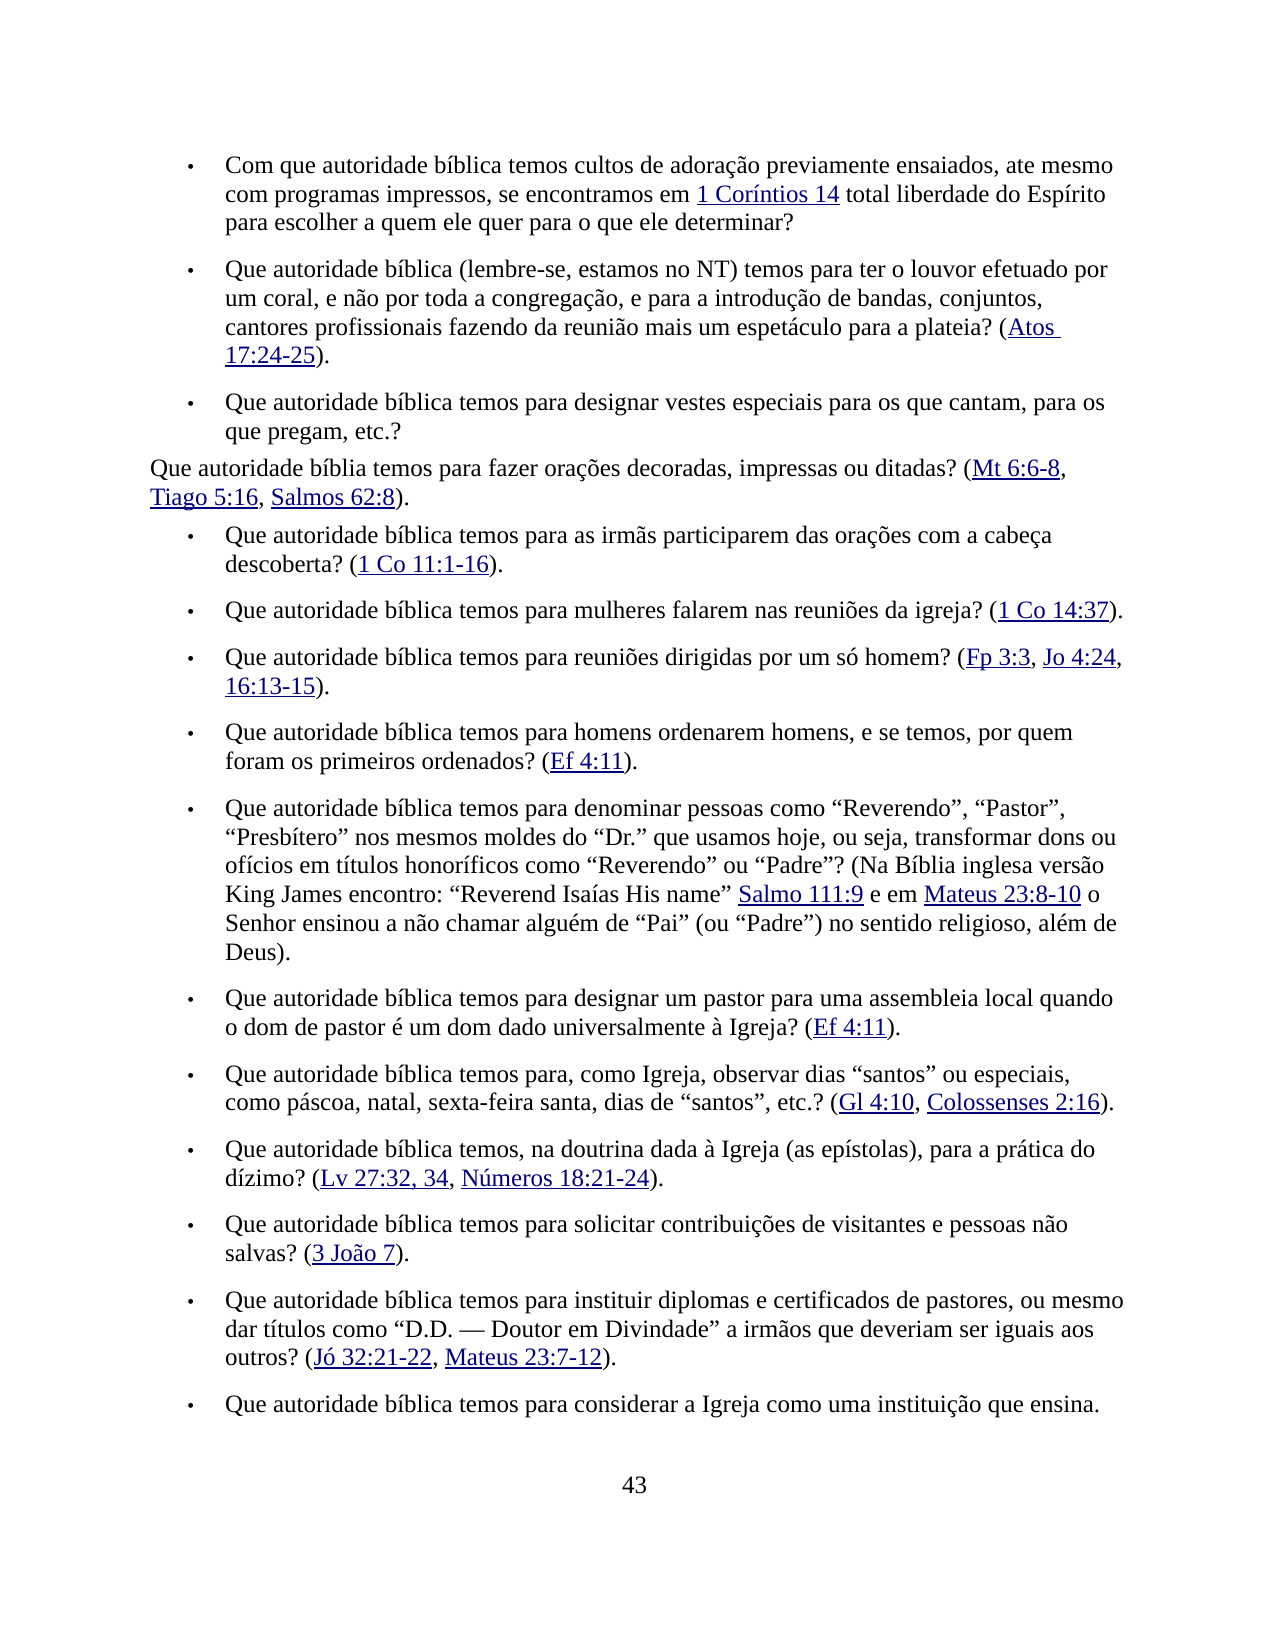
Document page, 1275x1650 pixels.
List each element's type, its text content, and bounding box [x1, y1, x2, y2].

list Que autoridade bíblica temos para designar vestes especiais para os que cantam, para os que pregam, etc.? [187, 387, 1125, 444]
list Que autoridade bíblica temos para denominar pessoas como “Reverendo”, “Pastor”, “Presbítero” nos mesmos moldes do “Dr.” que usamos hoje, ou seja, transformar dons ou ofícios em títulos honoríficos como “Reverendo” ou “Padre”? (Na Bíblia inglesa versão King James encontro: “Reverend Isaías His name” Salmo 111:9 e em Mateus 23:8-10 o Senhor ensinou a não chamar alguém de “Pai” (ou “Padre”) no sentido religioso, além de Deus). [187, 793, 1125, 965]
list Que autoridade bíblica temos para designar um pastor para uma assembleia local quando o dom de pastor é um dom dado universalmente à Igreja? (Ef 4:11). [187, 983, 1125, 1041]
list Que autoridade bíblica temos para as irmãs participarem das orações com a cabeça descoberta? (1 Co 11:1-16). [187, 520, 1125, 577]
list Que autoridade bíblica temos, na doutrina dada à Igreja (as epístolas), para a prática do dízimo? (Lv 27:32, 34, Números 18:21-24). [187, 1134, 1125, 1192]
list Que autoridade bíblica temos para instituir diplomas e certificados de pastores, ou mesmo dar títulos como “D.D. — Doutor em Divindade” a irmãos que deveriam ser iguais aos outros? (Jó 32:21-22, Mateus 23:7-12). [187, 1285, 1125, 1371]
text Que autoridade bíblia temos para fazer orações decoradas, impressas ou ditadas? (Mt 6:6-8, Tiago 5:16, Salmos 62:8). [150, 453, 1125, 511]
list Que autoridade bíblica temos para considerar a Igreja como uma instituição que ensina. [187, 1389, 1125, 1418]
list Que autoridade bíblica temos para mulheres falarem nas reuniões da igreja? (1 Co 14:37). [187, 595, 1125, 624]
list Que autoridade bíblica temos para homens ordenarem homens, e se temos, por quem foram os primeiros ordenados? (Ef 4:11). [187, 717, 1125, 775]
list Com que autoridade bíblica temos cultos de adoração previamente ensaiados, ate mesmo com programas impressos, se encontramos em 1 Coríntios 14 total liberdade do Espírito para escolher a quem ele quer para o que ele determinar? [187, 150, 1125, 236]
list Que autoridade bíblica temos para solicitar contribuições de visitantes e pessoas não salvas? (3 João 7). [187, 1209, 1125, 1267]
list Que autoridade bíblica temos para, como Igreja, observar dias “santos” ou especiais, como páscoa, natal, sexta-feira santa, dias de “santos”, etc.? (Gl 4:10, Colossenses 2:16). [187, 1059, 1125, 1116]
list Que autoridade bíblica (lembre-se, estamos no NT) temos para ter o louvor efetuado por um coral, e não por toda a congregação, e para a introdução de bandas, conjuntos, cantores profissionais fazendo da reunião mais um espetáculo para a plateia? (Atos 17:24-25). [187, 254, 1125, 369]
list Que autoridade bíblica temos para reuniões dirigidas por um só homem? (Fp 3:3, Jo 4:24, 16:13-15). [187, 642, 1125, 699]
